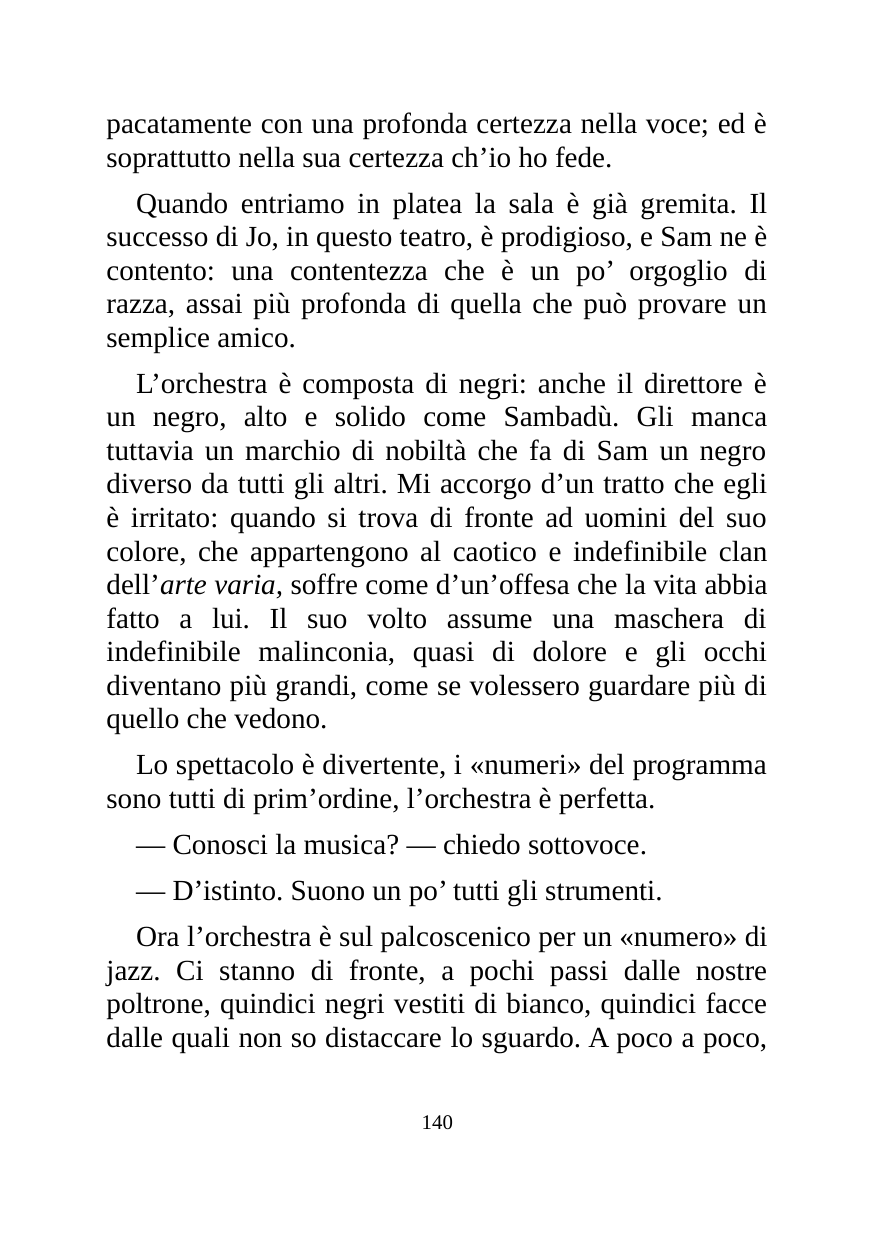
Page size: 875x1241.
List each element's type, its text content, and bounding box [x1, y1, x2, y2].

text Lo spettacolo è divertente, i «numeri» del programma sono tutti di prim’ordine, l’orchestra è perfetta. [106, 747, 768, 814]
text — D’istinto. Suono un po’ tutti gli strumenti. [106, 873, 768, 907]
text Ora l’orchestra è sul palcoscenico per un «numero» di jazz. Ci stanno di fronte, a pochi passi dalle nostre poltrone, quindici negri vestiti di bianco, quindici facce dalle quali non so distaccare lo sguardo. A poco a poco, [106, 919, 768, 1053]
text — Conosci la musica? — chiedo sottovoce. [106, 827, 768, 861]
text L’orchestra è composta di negri: anche il direttore è un negro, alto e solido come Sambadù. Gli manca tuttavia un marchio di nobiltà che fa di Sam un negro diverso da tutti gli altri. Mi accorgo d’un tratto che egli è irritato: quando si trova di fronte ad uomini del suo colore, che appartengono al caotico e indefinibile clan dell’arte varia, soffre come d’un’offesa che la vita abbia fatto a lui. Il suo volto assume una maschera di indefinibile malinconia, quasi di dolore e gli occhi diventano più grandi, come se volessero guardare più di quello che vedono. [106, 366, 768, 735]
text Quando entriamo in platea la sala è già gremita. Il successo di Jo, in questo teatro, è prodigioso, e Sam ne è contento: una contentezza che è un po’ orgoglio di razza, assai più profonda di quella che può provare un semplice amico. [106, 186, 768, 353]
text pacatamente con una profonda certezza nella voce; ed è soprattutto nella sua certezza ch’io ho fede. [106, 106, 768, 173]
